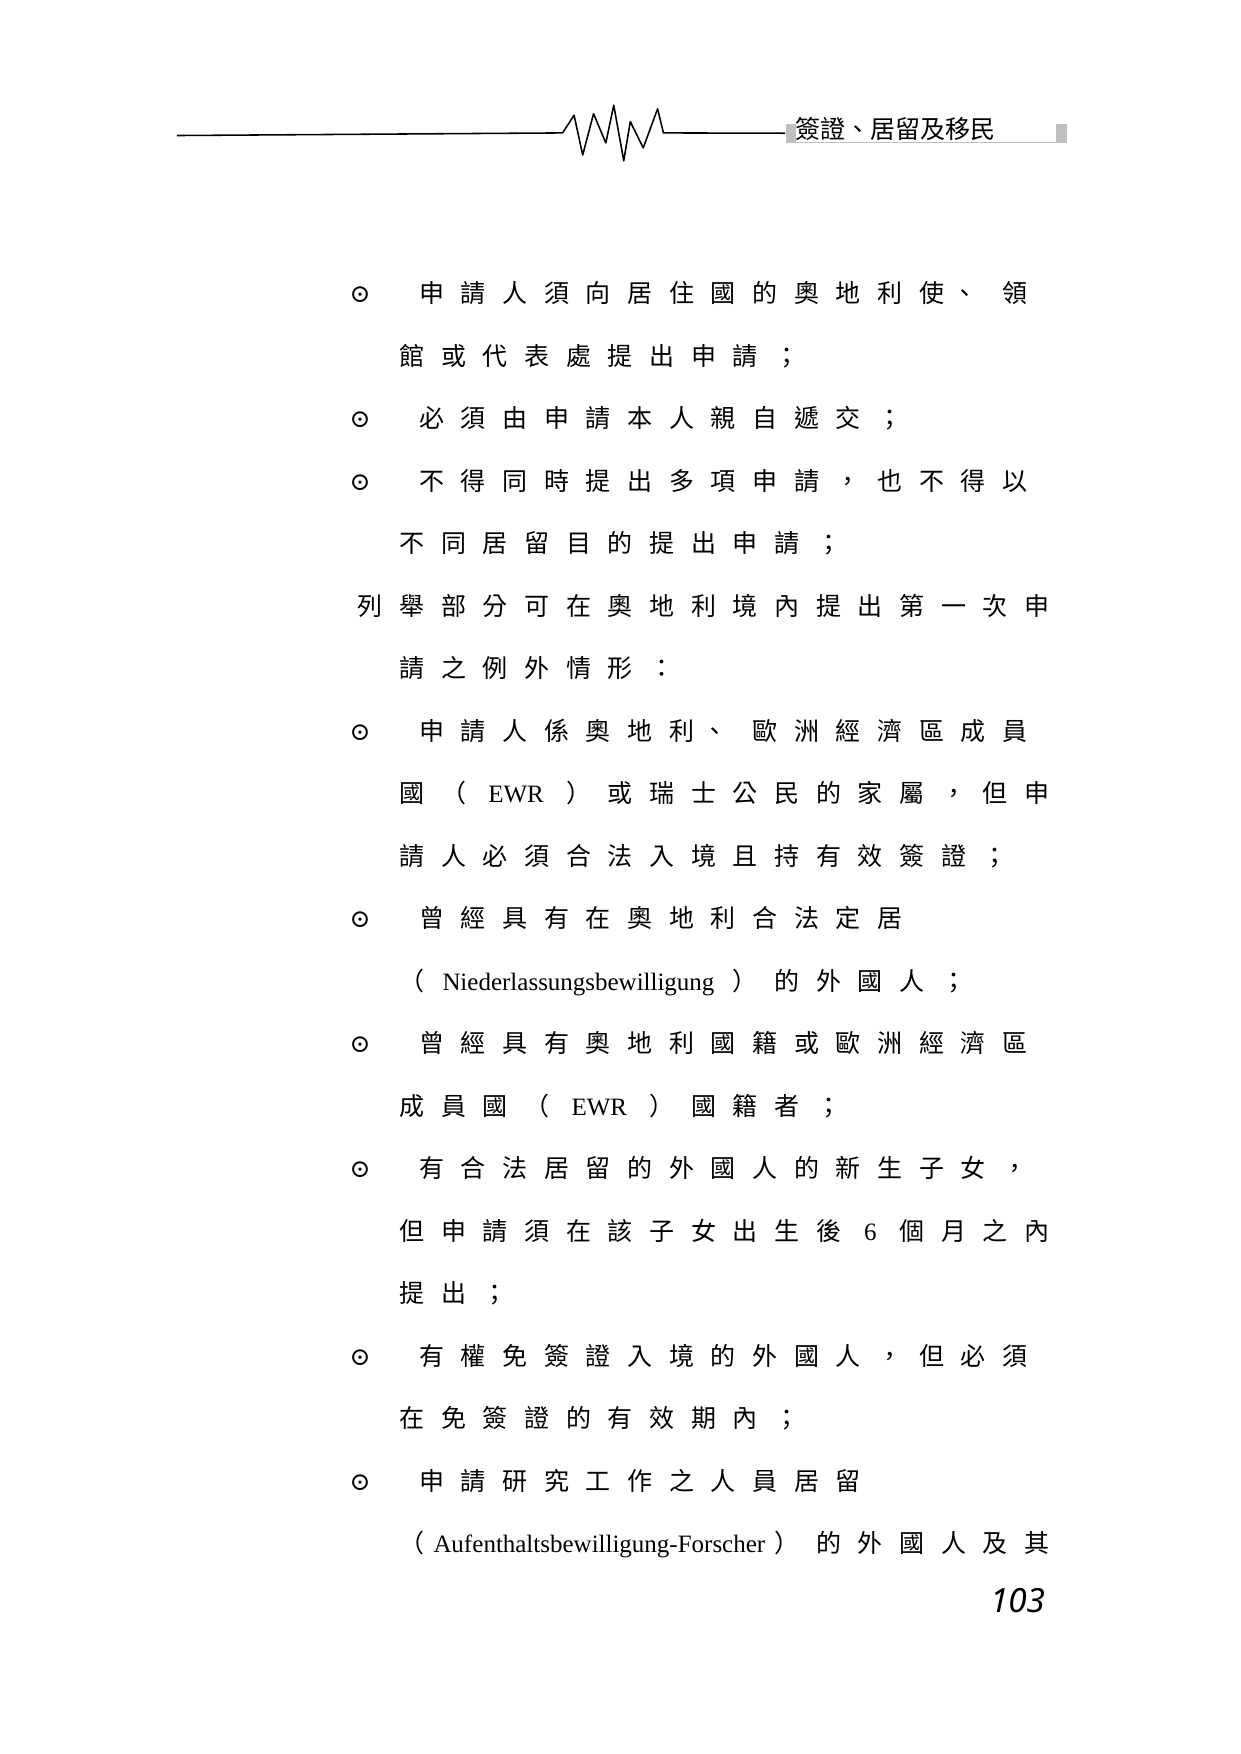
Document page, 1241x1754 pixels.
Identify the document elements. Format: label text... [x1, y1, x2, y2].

text ⊙ 必須由申請本人親自遞交； [330, 375, 1058, 438]
text ⊙ 申請研究工作之人員居留（Aufenthaltsbewilligung-Forscher）的外國人及其 [330, 1438, 1058, 1563]
text ⊙ 有權免簽證入境的外國人，但必須在免簽證的有效期內； [330, 1313, 1058, 1438]
text ⊙ 曾經具有在奧地利合法定居（Niederlassungsbewilligung）的外國人； [330, 875, 1058, 1000]
text ⊙ 曾經具有奧地利國籍或歐洲經濟區成員國（EWR）國籍者； [330, 1000, 1058, 1125]
text ⊙ 不得同時提出多項申請，也不得以不同居留目的提出申請； [330, 438, 1058, 563]
text ⊙ 有合法居留的外國人的新生子女，但申請須在該子女出生後6個月之內提出； [330, 1125, 1058, 1313]
text 列舉部分可在奧地利境內提出第一次申請之例外情形： [330, 563, 1058, 688]
text ⊙ 申請人須向居住國的奧地利使、領館或代表處提出申請； [330, 250, 1058, 375]
text ⊙ 申請人係奧地利、歐洲經濟區成員國（EWR）或瑞士公民的家屬，但申請人必須合法入境且持有效簽證； [330, 688, 1058, 875]
